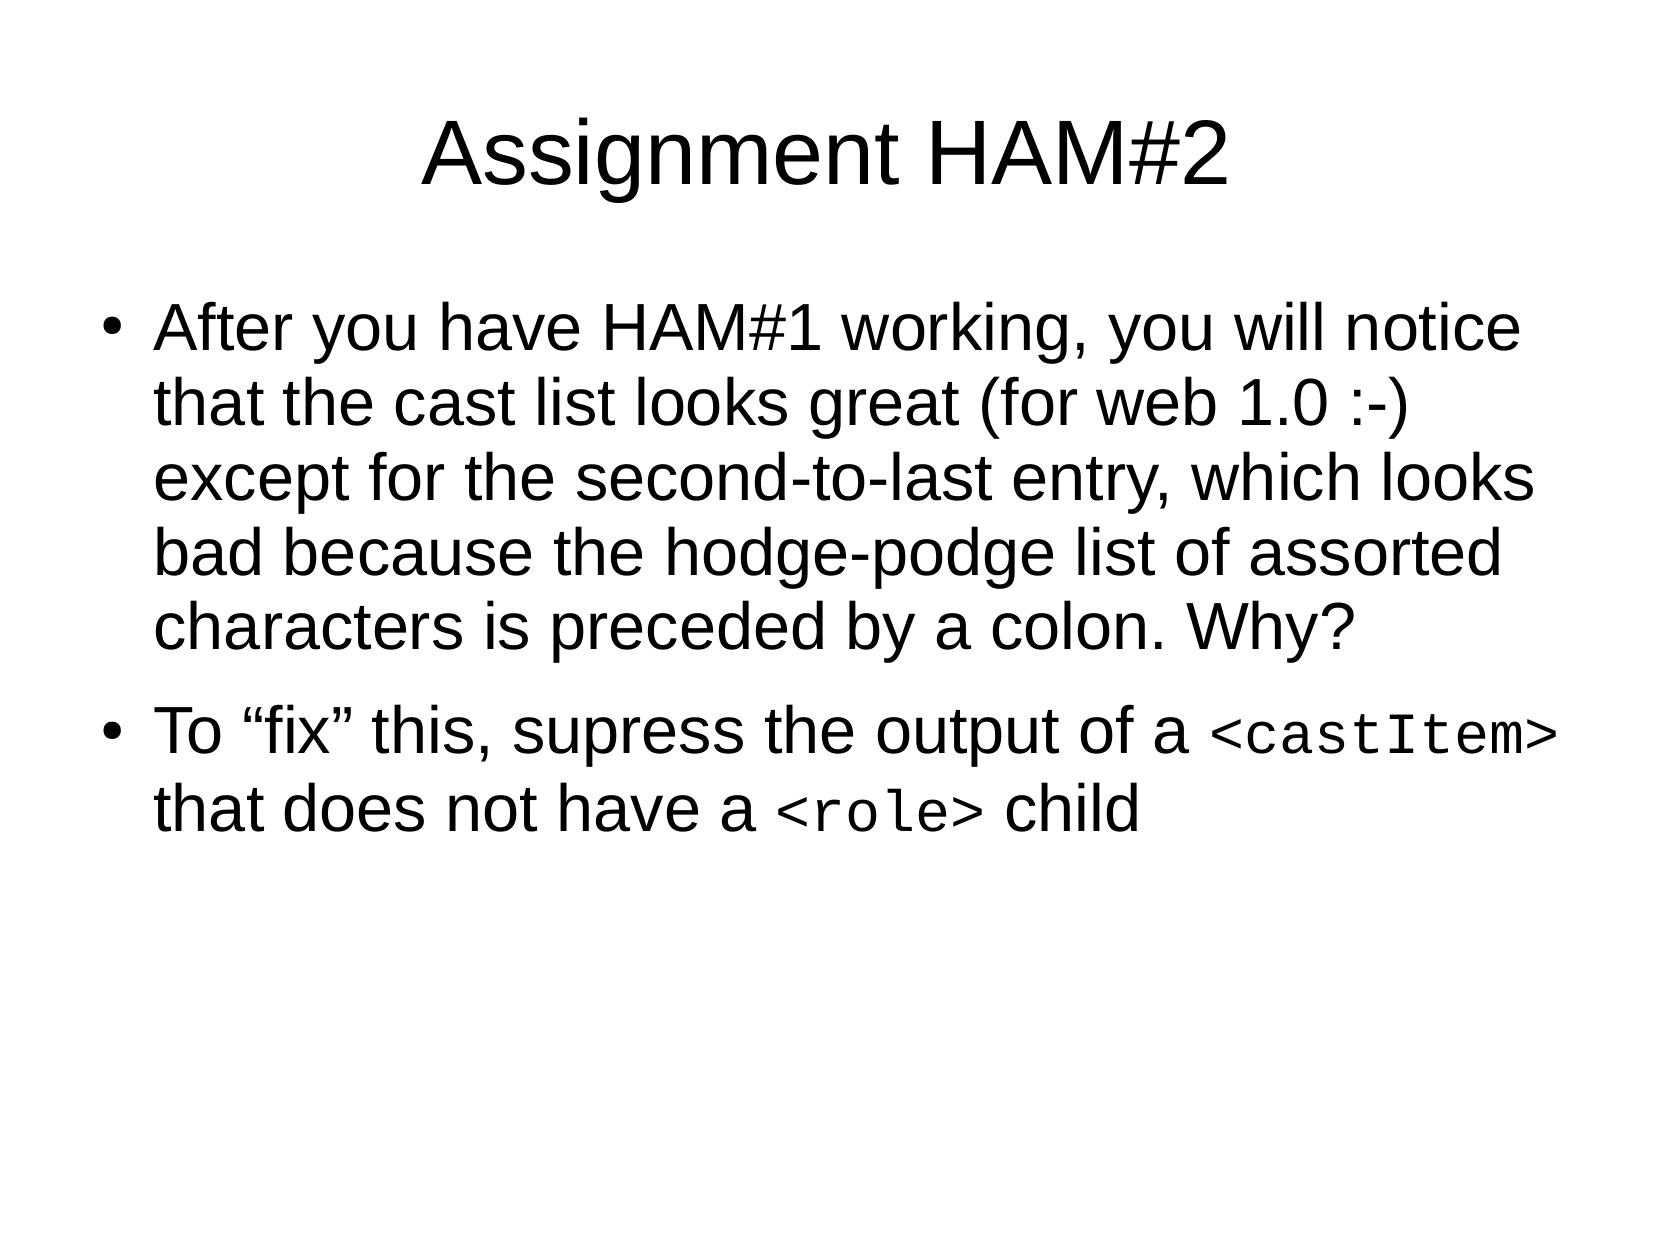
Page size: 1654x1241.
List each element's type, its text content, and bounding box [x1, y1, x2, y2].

list After you have HAM#1 working, you will notice that the cast list looks great (for web 1.0 :-) except for the second-to-last entry, which looks bad because the hodge-podge list of assorted characters is preceded by a colon. Why? To “fix” this, supress the output of a <castItem> that does not have a <role> child [82, 290, 1571, 1010]
title Assignment HAM#2 [82, 49, 1571, 257]
